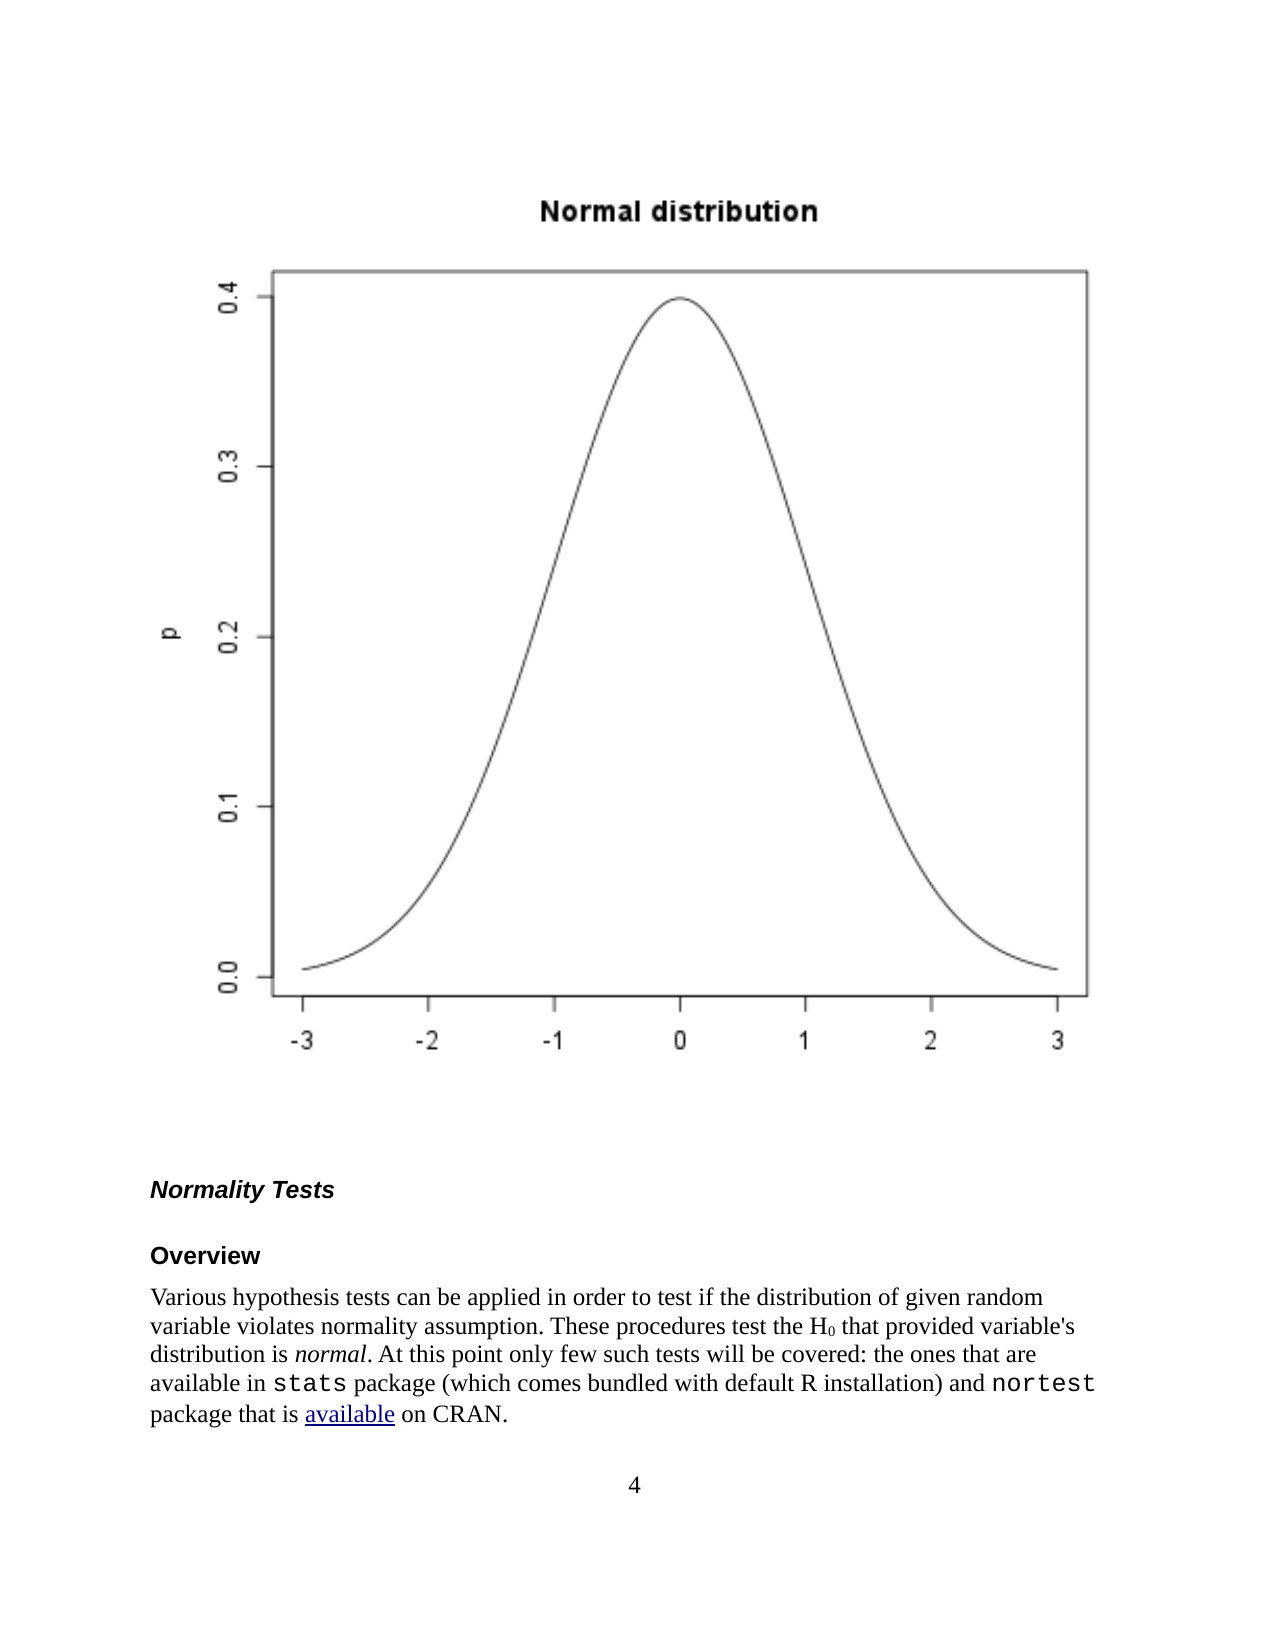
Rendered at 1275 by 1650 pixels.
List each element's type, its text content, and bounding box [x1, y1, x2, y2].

subtitle Overview [150, 1241, 1125, 1269]
text Various hypothesis tests can be applied in order to test if the distribution of given random variable violates normality assumption. These procedures test the H0 that provided variable's distribution is normal. At this point only few such tests will be covered: the ones that are available in stats package (which comes bundled with default R installation) and nortest package that is available on CRAN. [150, 1282, 1125, 1428]
subtitle Normality Tests [150, 1175, 1125, 1203]
picture [150, 150, 1150, 1150]
